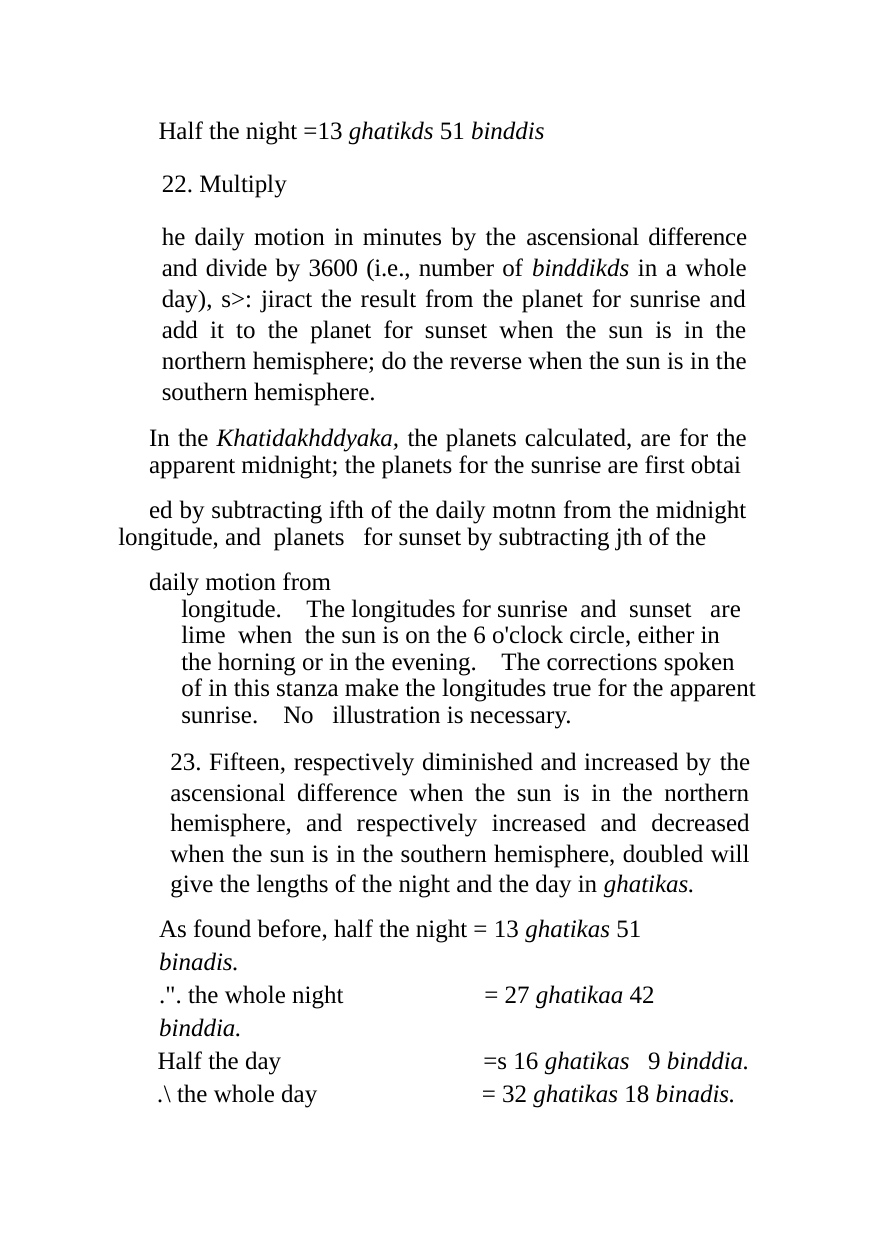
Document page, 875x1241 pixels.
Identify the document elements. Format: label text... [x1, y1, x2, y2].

text he daily motion in minutes by the ascensional difference and divide by 3600 (i.e., number of binddikds in a whole day), s>: jiract the result from the planet for sunrise and add it to the planet for sunset when the sun is in the northern hemisphere; do the reverse when the sun is in the southern hemisphere. [162, 220, 747, 407]
text 22. Multiply [162, 167, 747, 198]
text 23. Fifteen, respectively diminished and increased by the ascensional difference when the sun is in the northern hemisphere, and respectively increased and decreased when the sun is in the southern hemisphere, doubled will give the lengths of the night and the day in ghatikas. [170, 746, 750, 899]
text longitude. The longitudes for sunrise and sunset are lime when the sun is on the 6 o'clock circle, either in the horning or in the evening. The corrections spoken of in this stanza make the longitudes true for the apparent sunrise. No illustration is necessary. [181, 596, 756, 728]
text Half the day =s 16 ghatikas 9 binddia. [157, 1043, 756, 1076]
text Half the night =13 ghatikds 51 binddis [158, 118, 558, 145]
text daily motion from [118, 569, 747, 596]
text .\ the whole day = 32 ghatikas 18 binadis. [157, 1076, 756, 1109]
text As found before, half the night = 13 ghatikas 51 binadis. .". the whole night = 27 ghatikaa 42 binddia. [159, 912, 681, 1043]
text In the Khatidakhddyaka, the planets calculated, are for the apparent midnight; the planets for the sunrise are first obtai [149, 425, 747, 479]
text ed by subtracting ifth of the daily motnn from the midnight longitude, and planets for sunset by subtracting jth of the [118, 497, 747, 551]
